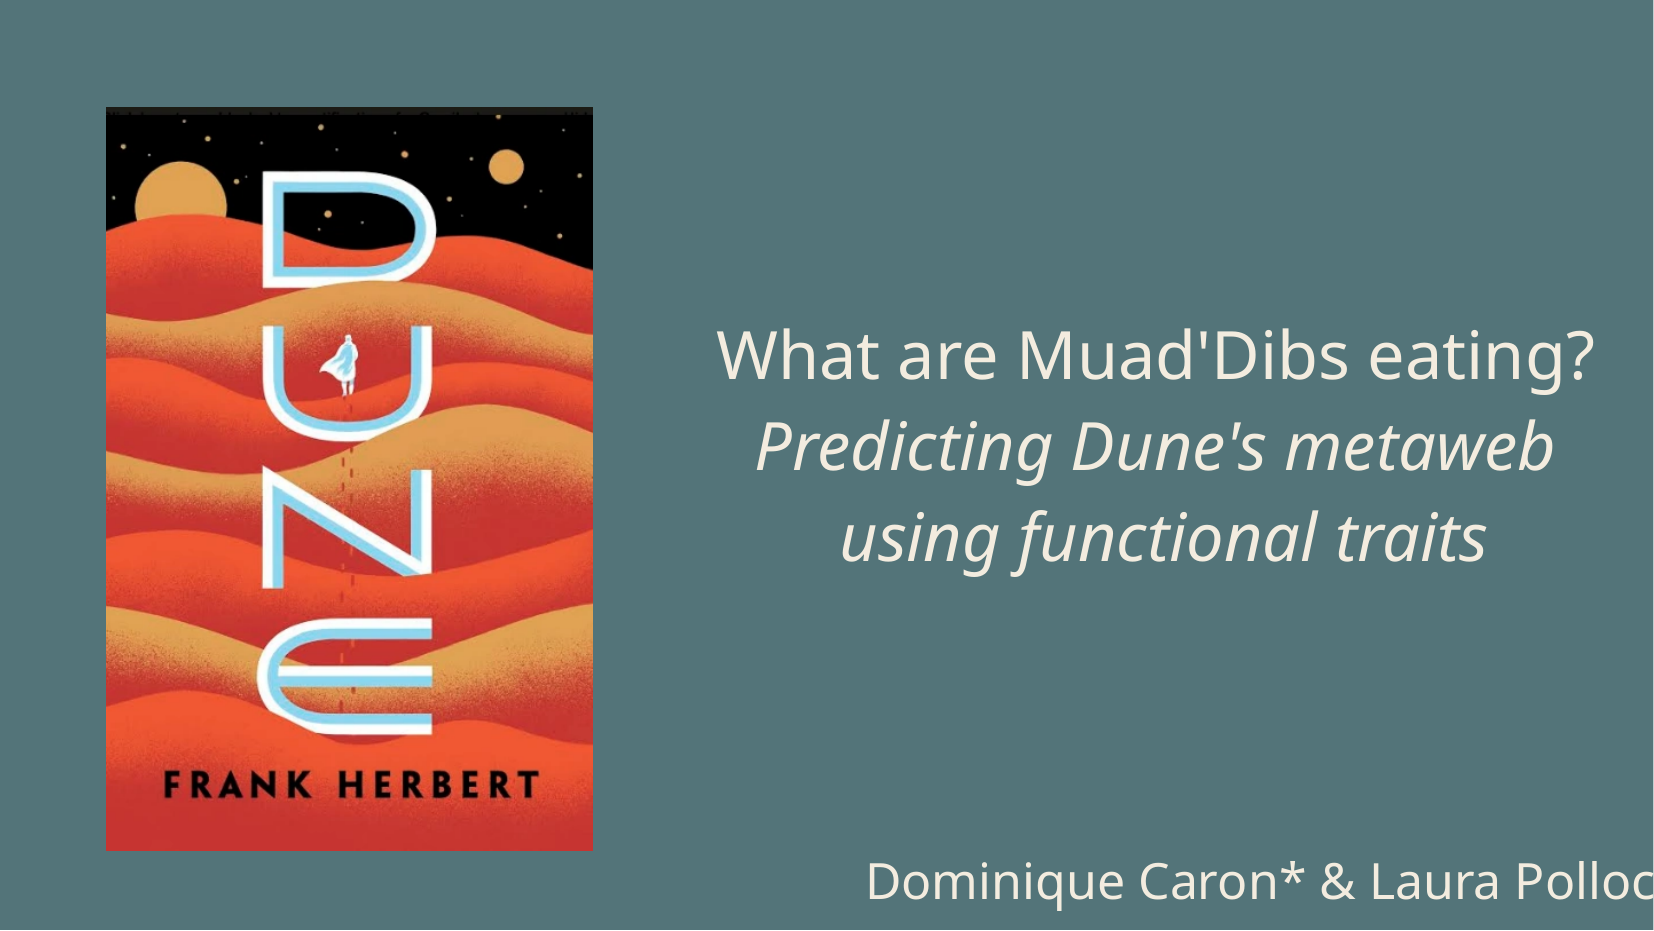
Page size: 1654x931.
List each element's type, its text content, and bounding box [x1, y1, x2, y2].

picture [106, 107, 593, 851]
text_box What are Muad'Dibs eating? Predicting Dune's metaweb using functional traits [701, 301, 1573, 580]
text_box Dominique Caron* & Laura Pollock [850, 838, 1644, 920]
